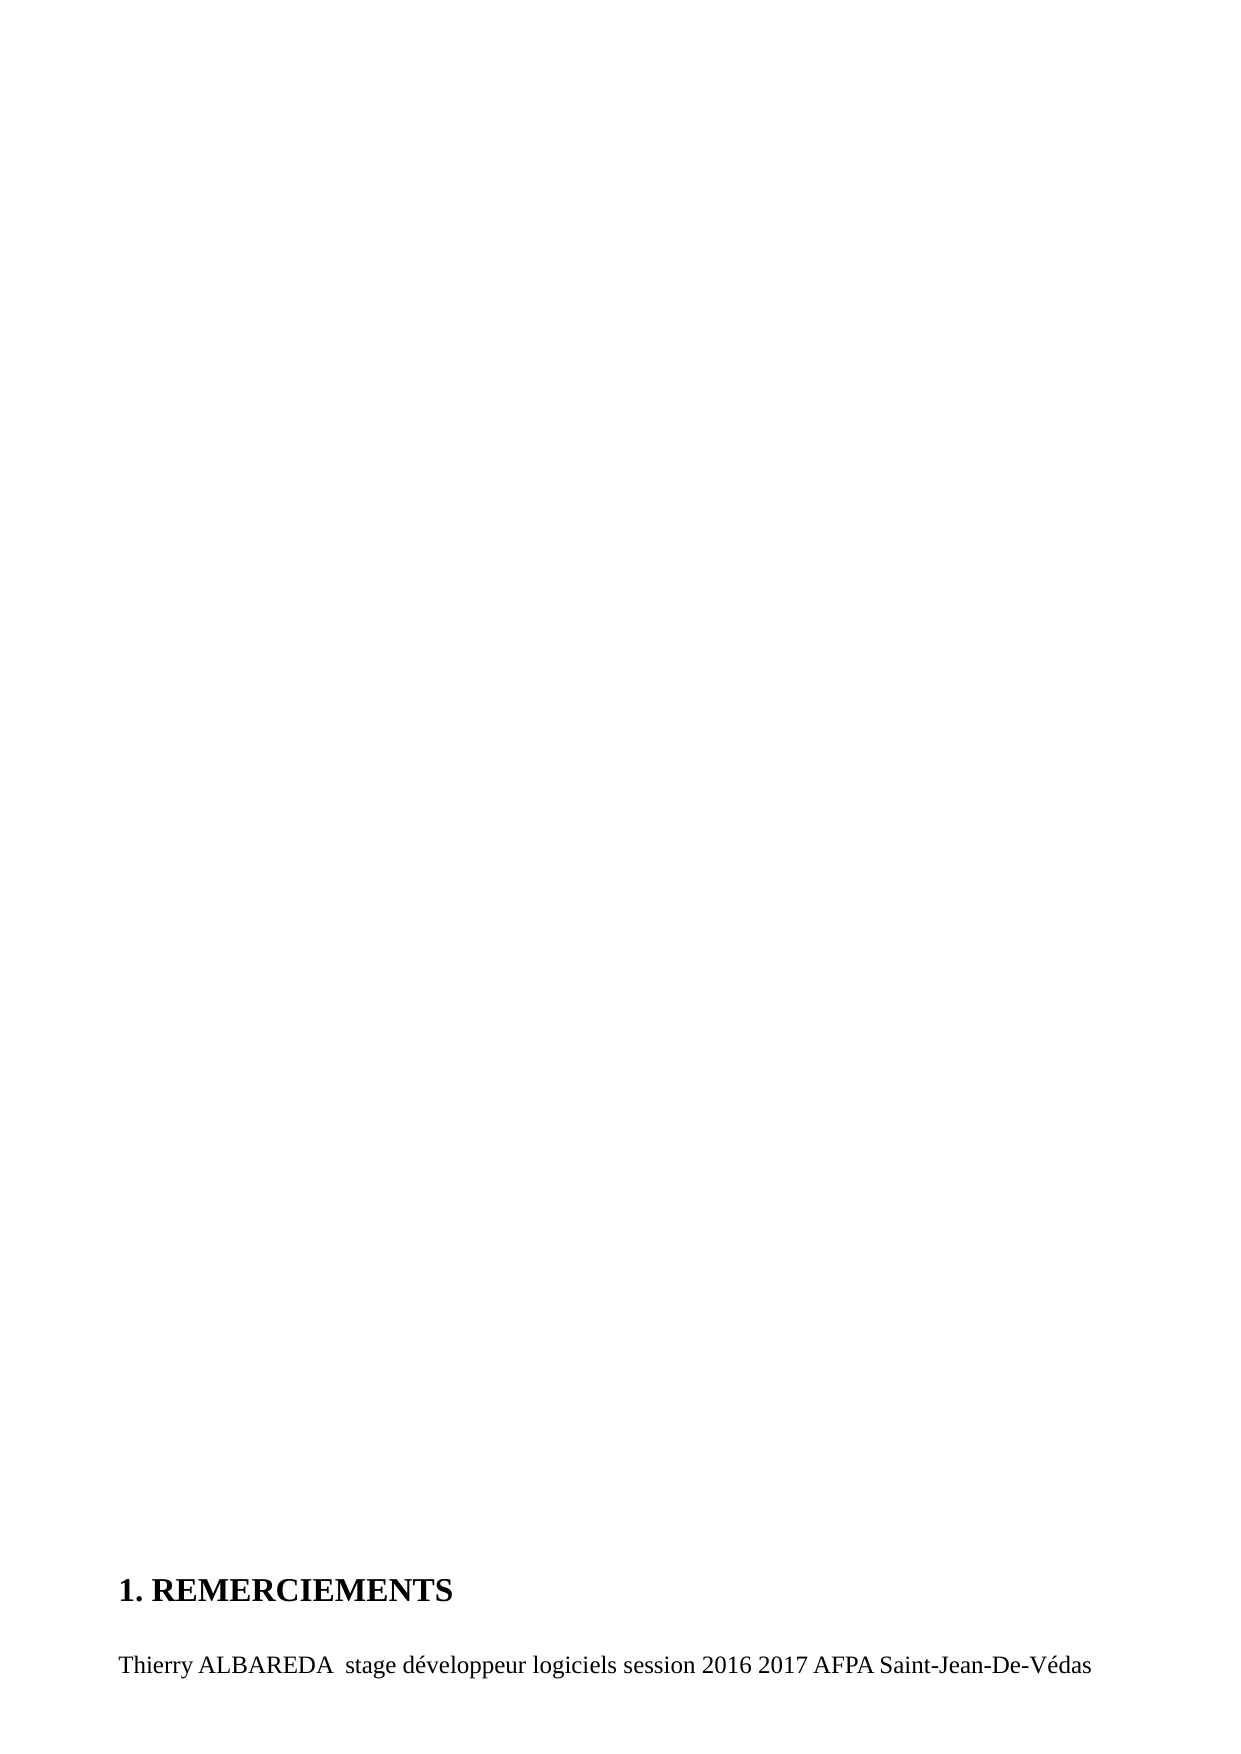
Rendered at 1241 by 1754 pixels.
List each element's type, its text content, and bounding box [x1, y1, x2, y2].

text 1. REMERCIEMENTS [118, 1570, 1122, 1608]
